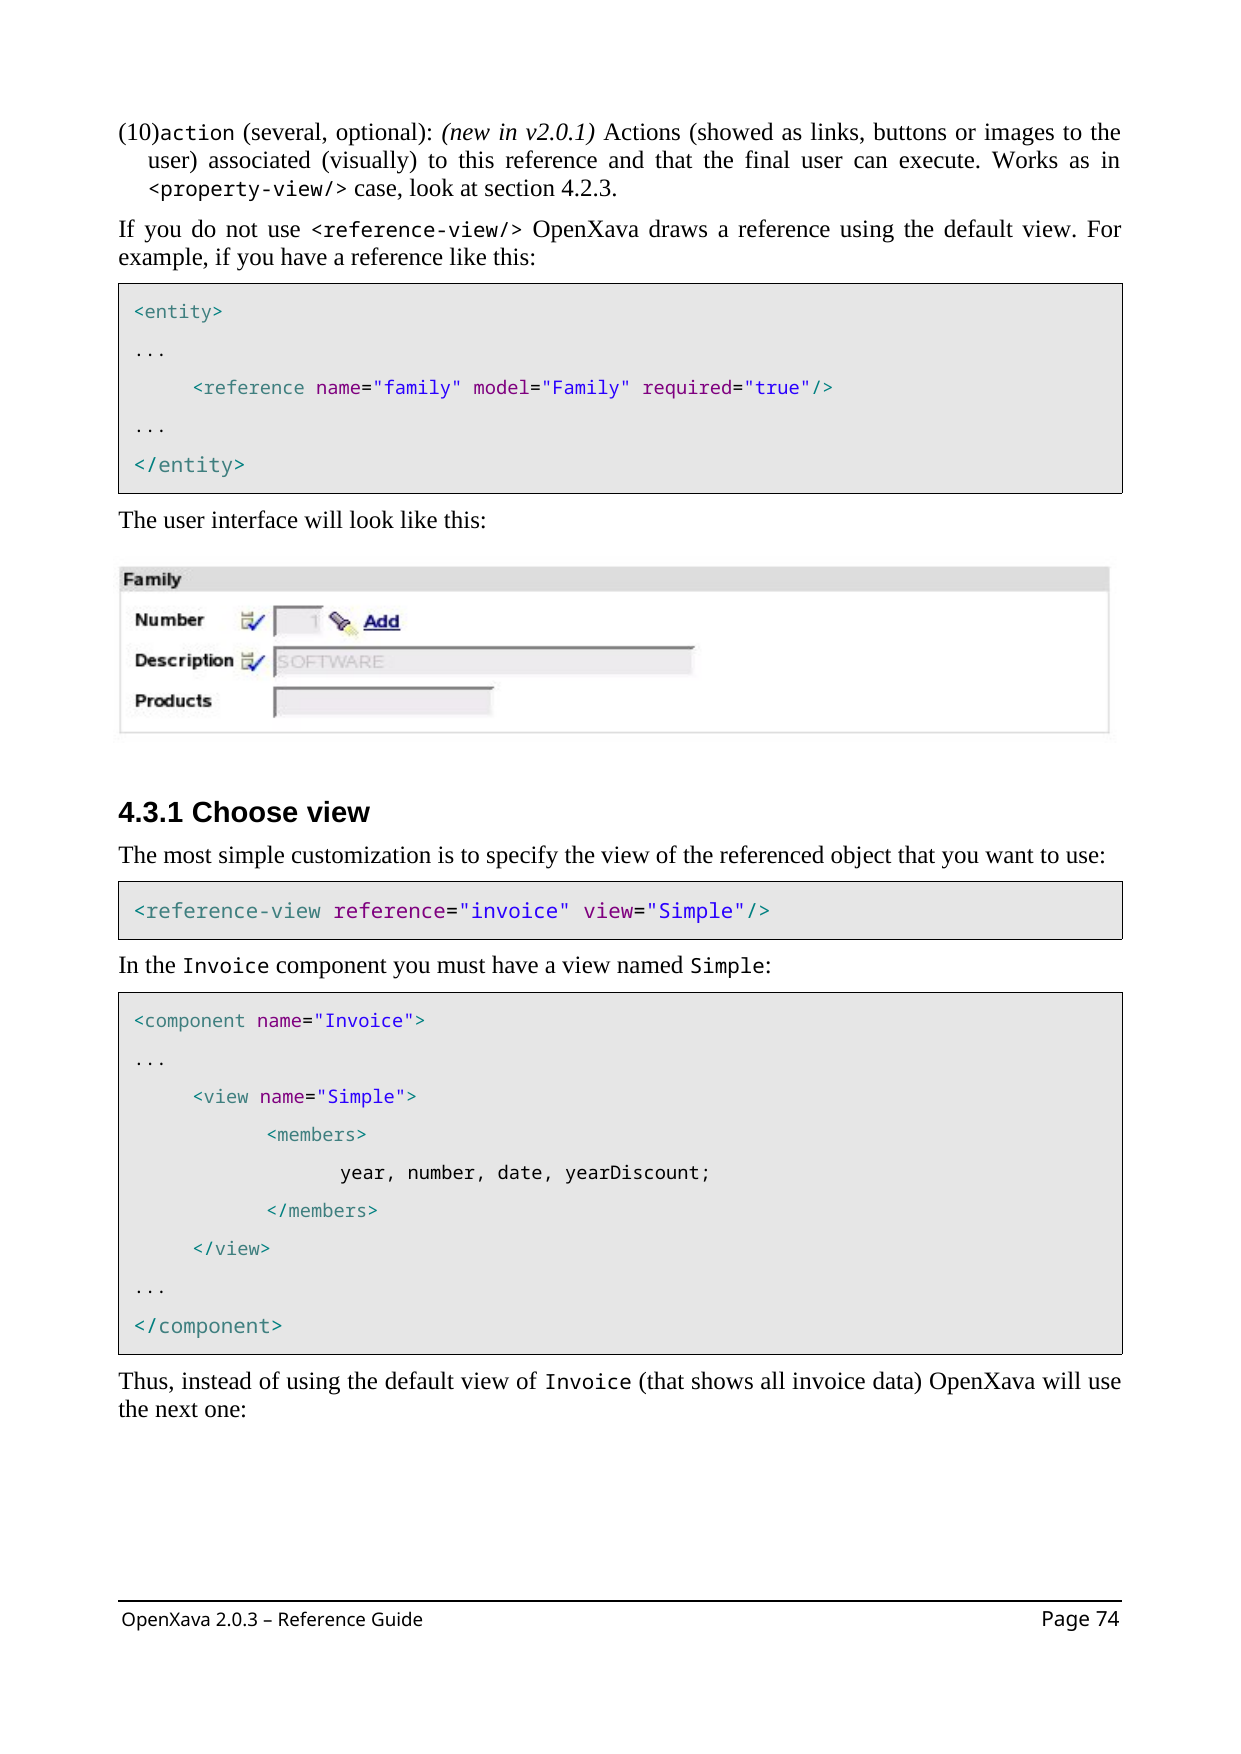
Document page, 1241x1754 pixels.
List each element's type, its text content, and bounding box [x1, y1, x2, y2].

text </view> [119, 1220, 1122, 1258]
text <view name="Simple"> [119, 1068, 1122, 1106]
text <members> [119, 1106, 1122, 1144]
text ... [119, 321, 1122, 359]
text Thus, instead of using the default view of Invoice (that shows all invoice data) OpenXava will use the next one: [118, 1367, 1122, 1423]
text The user interface will look like this: [118, 506, 1122, 533]
text year, number, date, yearDiscount; [119, 1144, 1122, 1182]
text <reference-view reference="invoice" view="Simple"/> [119, 882, 1122, 939]
text If you do not use <reference-view/> OpenXava draws a reference using the default view. For example, if you have a reference like this: [118, 215, 1122, 271]
text In the Invoice component you must have a view named Simple: [118, 951, 1122, 980]
picture [113, 556, 1119, 743]
text <entity> [119, 284, 1122, 321]
text ... [119, 397, 1122, 435]
text </members> [119, 1182, 1122, 1220]
text </component> [119, 1296, 1122, 1354]
list action (several, optional): (new in v2.0.1) Actions (showed as links, buttons or images to the user) associated (visually) to this reference and that the final user can execute. Works as in <property-view/> case, look at section 4.2.3. [118, 118, 1122, 202]
text The most simple customization is to specify the view of the referenced object that you want to use: [118, 841, 1122, 868]
text ... [119, 1030, 1122, 1068]
subtitle Choose view [118, 796, 1122, 828]
text </entity> [119, 435, 1122, 493]
text <reference name="family" model="Family" required="true"/> [119, 359, 1122, 397]
text <component name="Invoice"> [119, 993, 1122, 1030]
text ... [119, 1258, 1122, 1296]
